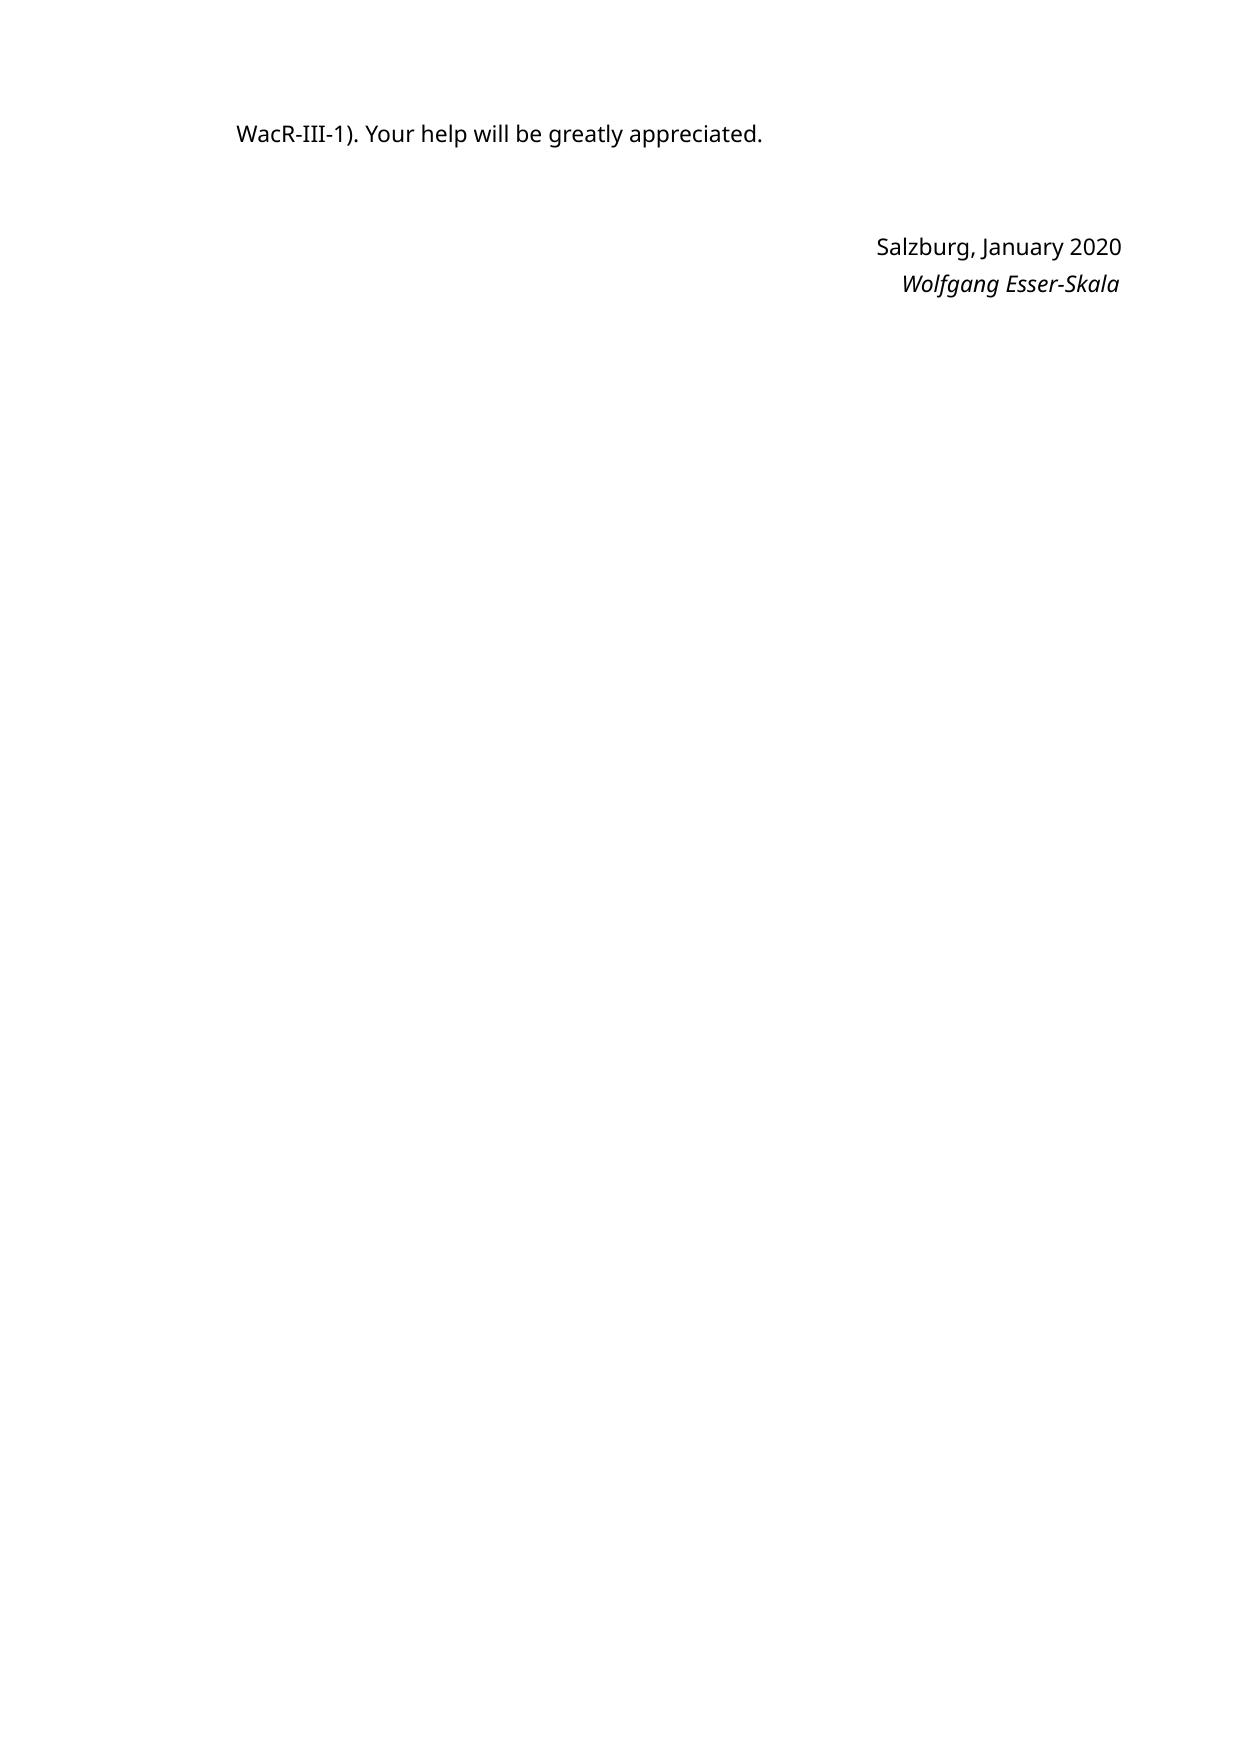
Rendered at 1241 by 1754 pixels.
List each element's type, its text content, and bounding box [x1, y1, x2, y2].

text WacR-III-1). Your help will be greatly appreciated. [236, 118, 1122, 149]
text Salzburg, January 2020 Wolfgang Esser-Skala [236, 231, 1122, 299]
